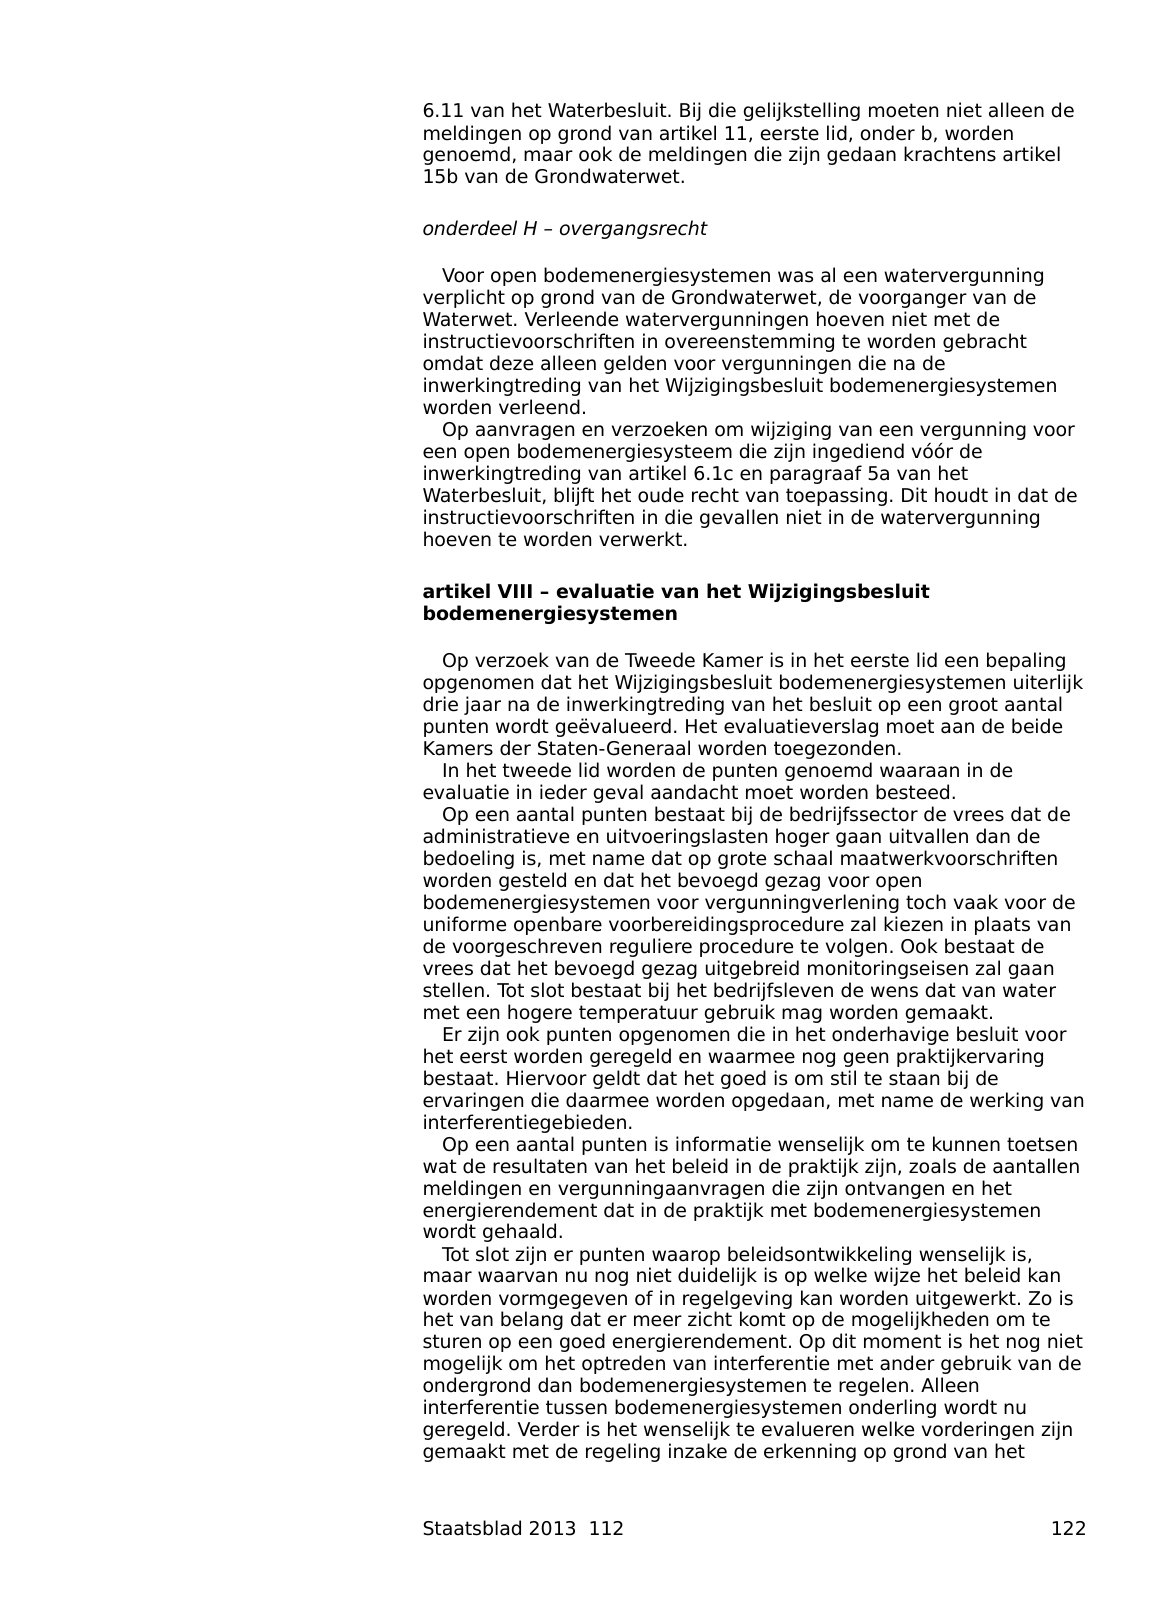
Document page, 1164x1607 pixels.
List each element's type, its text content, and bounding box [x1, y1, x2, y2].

text Tot slot zijn er punten waarop beleidsontwikkeling wenselijk is, maar waarvan nu nog niet duidelijk is op welke wijze het beleid kan worden vormgegeven of in regelgeving kan worden uitgewerkt. Zo is het van belang dat er meer zicht komt op de mogelijkheden om te sturen op een goed energierendement. Op dit moment is het nog niet mogelijk om het optreden van interferentie met ander gebruik van de ondergrond dan bodemenergiesystemen te regelen. Alleen interferentie tussen bodemenergiesystemen onderling wordt nu geregeld. Verder is het wenselijk te evalueren welke vorderingen zijn gemaakt met de regeling inzake de erkenning op grond van het [422, 1243, 1087, 1463]
subtitle onderdeel H – overgangsrecht [422, 218, 1087, 240]
text Op een aantal punten is informatie wenselijk om te kunnen toetsen wat de resultaten van het beleid in de praktijk zijn, zoals de aantallen meldingen en vergunningaanvragen die zijn ontvangen en het energierendement dat in de praktijk met bodemenergiesystemen wordt gehaald. [422, 1133, 1087, 1243]
subtitle artikel VIII – evaluatie van het Wijzigingsbesluit bodemenergiesystemen [422, 581, 1087, 625]
text Op aanvragen en verzoeken om wijziging van een vergunning voor een open bodemenergiesysteem die zijn ingediend vóór de inwerkingtreding van artikel 6.1c en paragraaf 5a van het Waterbesluit, blijft het oude recht van toepassing. Dit houdt in dat de instructievoorschriften in die gevallen niet in de watervergunning hoeven te worden verwerkt. [422, 419, 1087, 551]
text In het tweede lid worden de punten genoemd waaraan in de evaluatie in ieder geval aandacht moet worden besteed. [422, 760, 1087, 804]
text Op een aantal punten bestaat bij de bedrijfssector de vrees dat de administratieve en uitvoeringslasten hoger gaan uitvallen dan de bedoeling is, met name dat op grote schaal maatwerkvoorschriften worden gesteld en dat het bevoegd gezag voor open bodemenergiesystemen voor vergunningverlening toch vaak voor de uniforme openbare voorbereidingsprocedure zal kiezen in plaats van de voorgeschreven reguliere procedure te volgen. Ook bestaat de vrees dat het bevoegd gezag uitgebreid monitoringseisen zal gaan stellen. Tot slot bestaat bij het bedrijfsleven de wens dat van water met een hogere temperatuur gebruik mag worden gemaakt. [422, 804, 1087, 1024]
text 6.11 van het Waterbesluit. Bij die gelijkstelling moeten niet alleen de meldingen op grond van artikel 11, eerste lid, onder b, worden genoemd, maar ook de meldingen die zijn gedaan krachtens artikel 15b van de Grondwaterwet. [422, 100, 1087, 188]
text Op verzoek van de Tweede Kamer is in het eerste lid een bepaling opgenomen dat het Wijzigingsbesluit bodemenergiesystemen uiterlijk drie jaar na de inwerkingtreding van het besluit op een groot aantal punten wordt geëvalueerd. Het evaluatieverslag moet aan de beide Kamers der Staten-Generaal worden toegezonden. [422, 650, 1087, 760]
text Voor open bodemenergiesystemen was al een watervergunning verplicht op grond van de Grondwaterwet, de voorganger van de Waterwet. Verleende watervergunningen hoeven niet met de instructievoorschriften in overeenstemming te worden gebracht omdat deze alleen gelden voor vergunningen die na de inwerkingtreding van het Wijzigingsbesluit bodemenergiesystemen worden verleend. [422, 265, 1087, 419]
text Er zijn ook punten opgenomen die in het onderhavige besluit voor het eerst worden geregeld en waarmee nog geen praktijkervaring bestaat. Hiervoor geldt dat het goed is om stil te staan bij de ervaringen die daarmee worden opgedaan, met name de werking van interferentiegebieden. [422, 1024, 1087, 1133]
